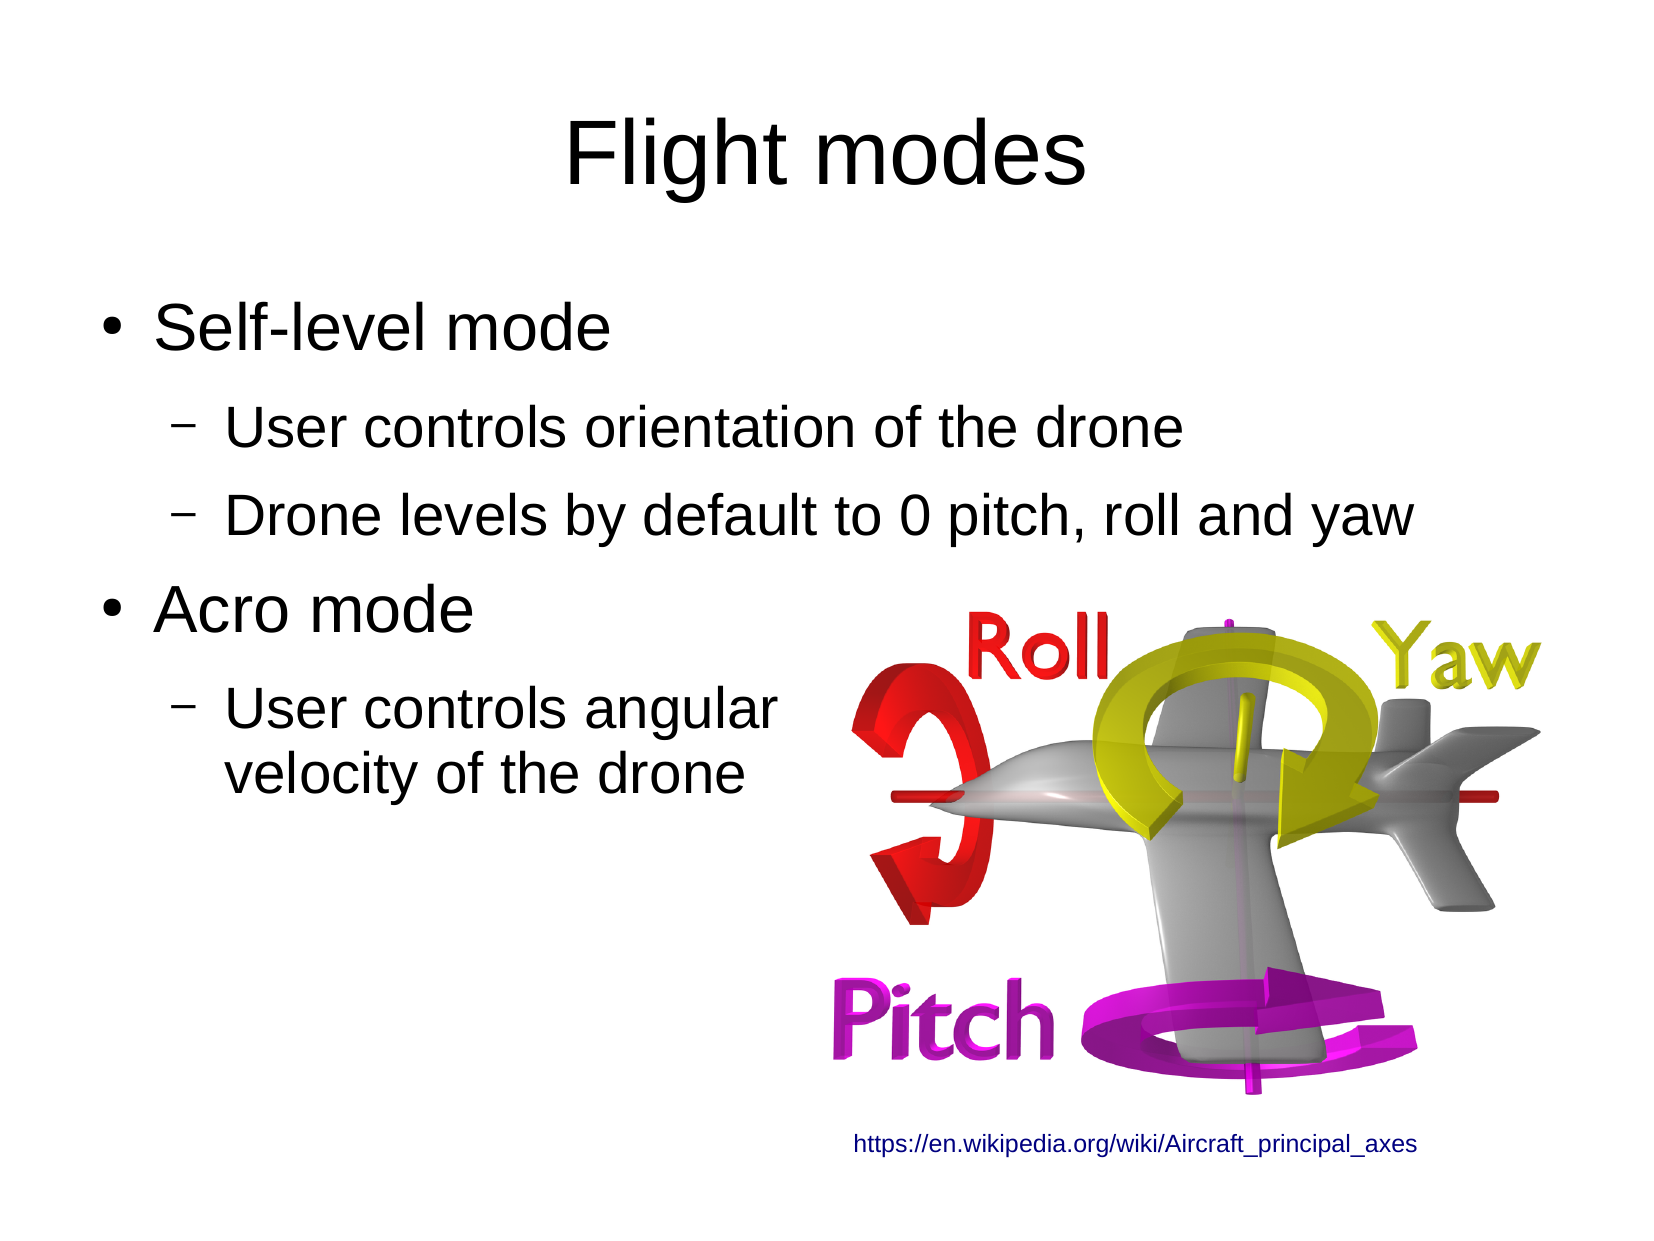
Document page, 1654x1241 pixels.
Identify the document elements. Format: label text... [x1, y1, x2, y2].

list Self-level mode User controls orientation of the drone Drone levels by default to 0 pitch, roll and yaw Acro mode User controls angular velocity of the drone [82, 290, 1571, 1109]
text_box https://en.wikipedia.org/wiki/Aircraft_principal_axes [838, 1122, 1434, 1165]
picture [814, 575, 1576, 1146]
title Flight modes [82, 49, 1571, 257]
